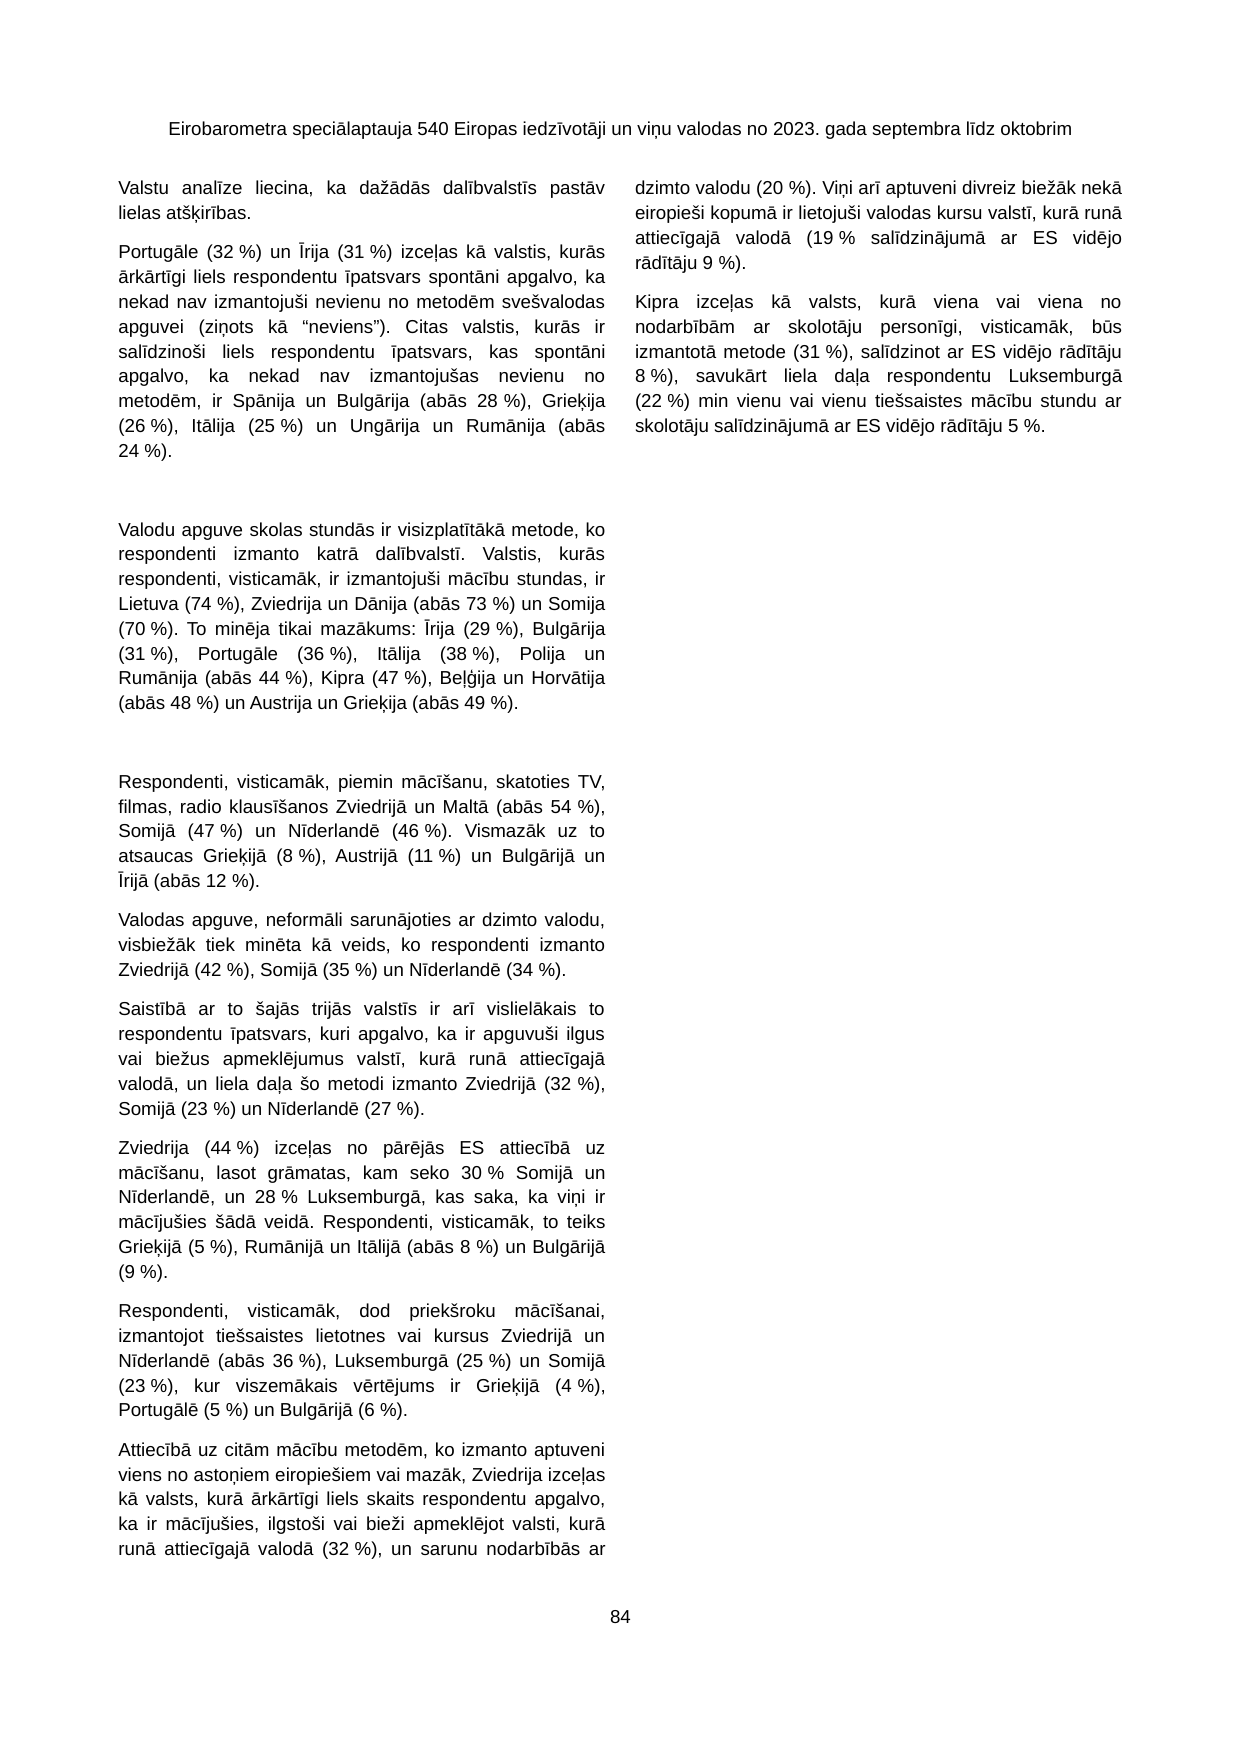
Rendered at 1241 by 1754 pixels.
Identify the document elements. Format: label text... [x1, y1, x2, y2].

text Respondenti, visticamāk, piemin mācīšanu, skatoties TV, filmas, radio klausīšanos Zviedrijā un Maltā (abās 54 %), Somijā (47 %) un Nīderlandē (46 %). Vismazāk uz to atsaucas Grieķijā (8 %), Austrijā (11 %) un Bulgārijā un Īrijā (abās 12 %). [118, 771, 605, 891]
text dzimto valodu (20 %). Viņi arī aptuveni divreiz biežāk nekā eiropieši kopumā ir lietojuši valodas kursu valstī, kurā runā attiecīgajā valodā (19 % salīdzinājumā ar ES vidējo rādītāju 9 %). [635, 177, 1122, 273]
text Respondenti, visticamāk, dod priekšroku mācīšanai, izmantojot tiešsaistes lietotnes vai kursus Zviedrijā un Nīderlandē (abās 36 %), Luksemburgā (25 %) un Somijā (23 %), kur viszemākais vērtējums ir Grieķijā (4 %), Portugālē (5 %) un Bulgārijā (6 %). [118, 1300, 605, 1421]
text Kipra izceļas kā valsts, kurā viena vai viena no nodarbībām ar skolotāju personīgi, visticamāk, būs izmantotā metode (31 %), salīdzinot ar ES vidējo rādītāju 8 %), savukārt liela daļa respondentu Luksemburgā (22 %) min vienu vai vienu tiešsaistes mācību stundu ar skolotāju salīdzinājumā ar ES vidējo rādītāju 5 %. [635, 291, 1122, 436]
text Portugāle (32 %) un Īrija (31 %) izceļas kā valstis, kurās ārkārtīgi liels respondentu īpatsvars spontāni apgalvo, ka nekad nav izmantojuši nevienu no metodēm svešvalodas apguvei (ziņots kā “neviens”). Citas valstis, kurās ir salīdzinoši liels respondentu īpatsvars, kas spontāni apgalvo, ka nekad nav izmantojušas nevienu no metodēm, ir Spānija un Bulgārija (abās 28 %), Grieķija (26 %), Itālija (25 %) un Ungārija un Rumānija (abās 24 %). [118, 241, 605, 461]
text Valstu analīze liecina, ka dažādās dalībvalstīs pastāv lielas atšķirības. [118, 177, 605, 223]
text Valodas apguve, neformāli sarunājoties ar dzimto valodu, visbiežāk tiek minēta kā veids, ko respondenti izmanto Zviedrijā (42 %), Somijā (35 %) un Nīderlandē (34 %). [118, 909, 605, 980]
text Saistībā ar to šajās trijās valstīs ir arī vislielākais to respondentu īpatsvars, kuri apgalvo, ka ir apguvuši ilgus vai biežus apmeklējumus valstī, kurā runā attiecīgajā valodā, un liela daļa šo metodi izmanto Zviedrijā (32 %), Somijā (23 %) un Nīderlandē (27 %). [118, 998, 605, 1119]
text Zviedrija (44 %) izceļas no pārējās ES attiecībā uz mācīšanu, lasot grāmatas, kam seko 30 % Somijā un Nīderlandē, un 28 % Luksemburgā, kas saka, ka viņi ir mācījušies šādā veidā. Respondenti, visticamāk, to teiks Grieķijā (5 %), Rumānijā un Itālijā (abās 8 %) un Bulgārijā (9 %). [118, 1137, 605, 1282]
text Valodu apguve skolas stundās ir visizplatītākā metode, ko respondenti izmanto katrā dalībvalstī. Valstis, kurās respondenti, visticamāk, ir izmantojuši mācību stundas, ir Lietuva (74 %), Zviedrija un Dānija (abās 73 %) un Somija (70 %). To minēja tikai mazākums: Īrija (29 %), Bulgārija (31 %), Portugāle (36 %), Itālija (38 %), Polija un Rumānija (abās 44 %), Kipra (47 %), Beļģija un Horvātija (abās 48 %) un Austrija un Grieķija (abās 49 %). [118, 518, 605, 713]
text Attiecībā uz citām mācību metodēm, ko izmanto aptuveni viens no astoņiem eiropiešiem vai mazāk, Zviedrija izceļas kā valsts, kurā ārkārtīgi liels skaits respondentu apgalvo, ka ir mācījušies, ilgstoši vai bieži apmeklējot valsti, kurā runā attiecīgajā valodā (32 %), un sarunu nodarbībās ar [118, 1438, 605, 1559]
